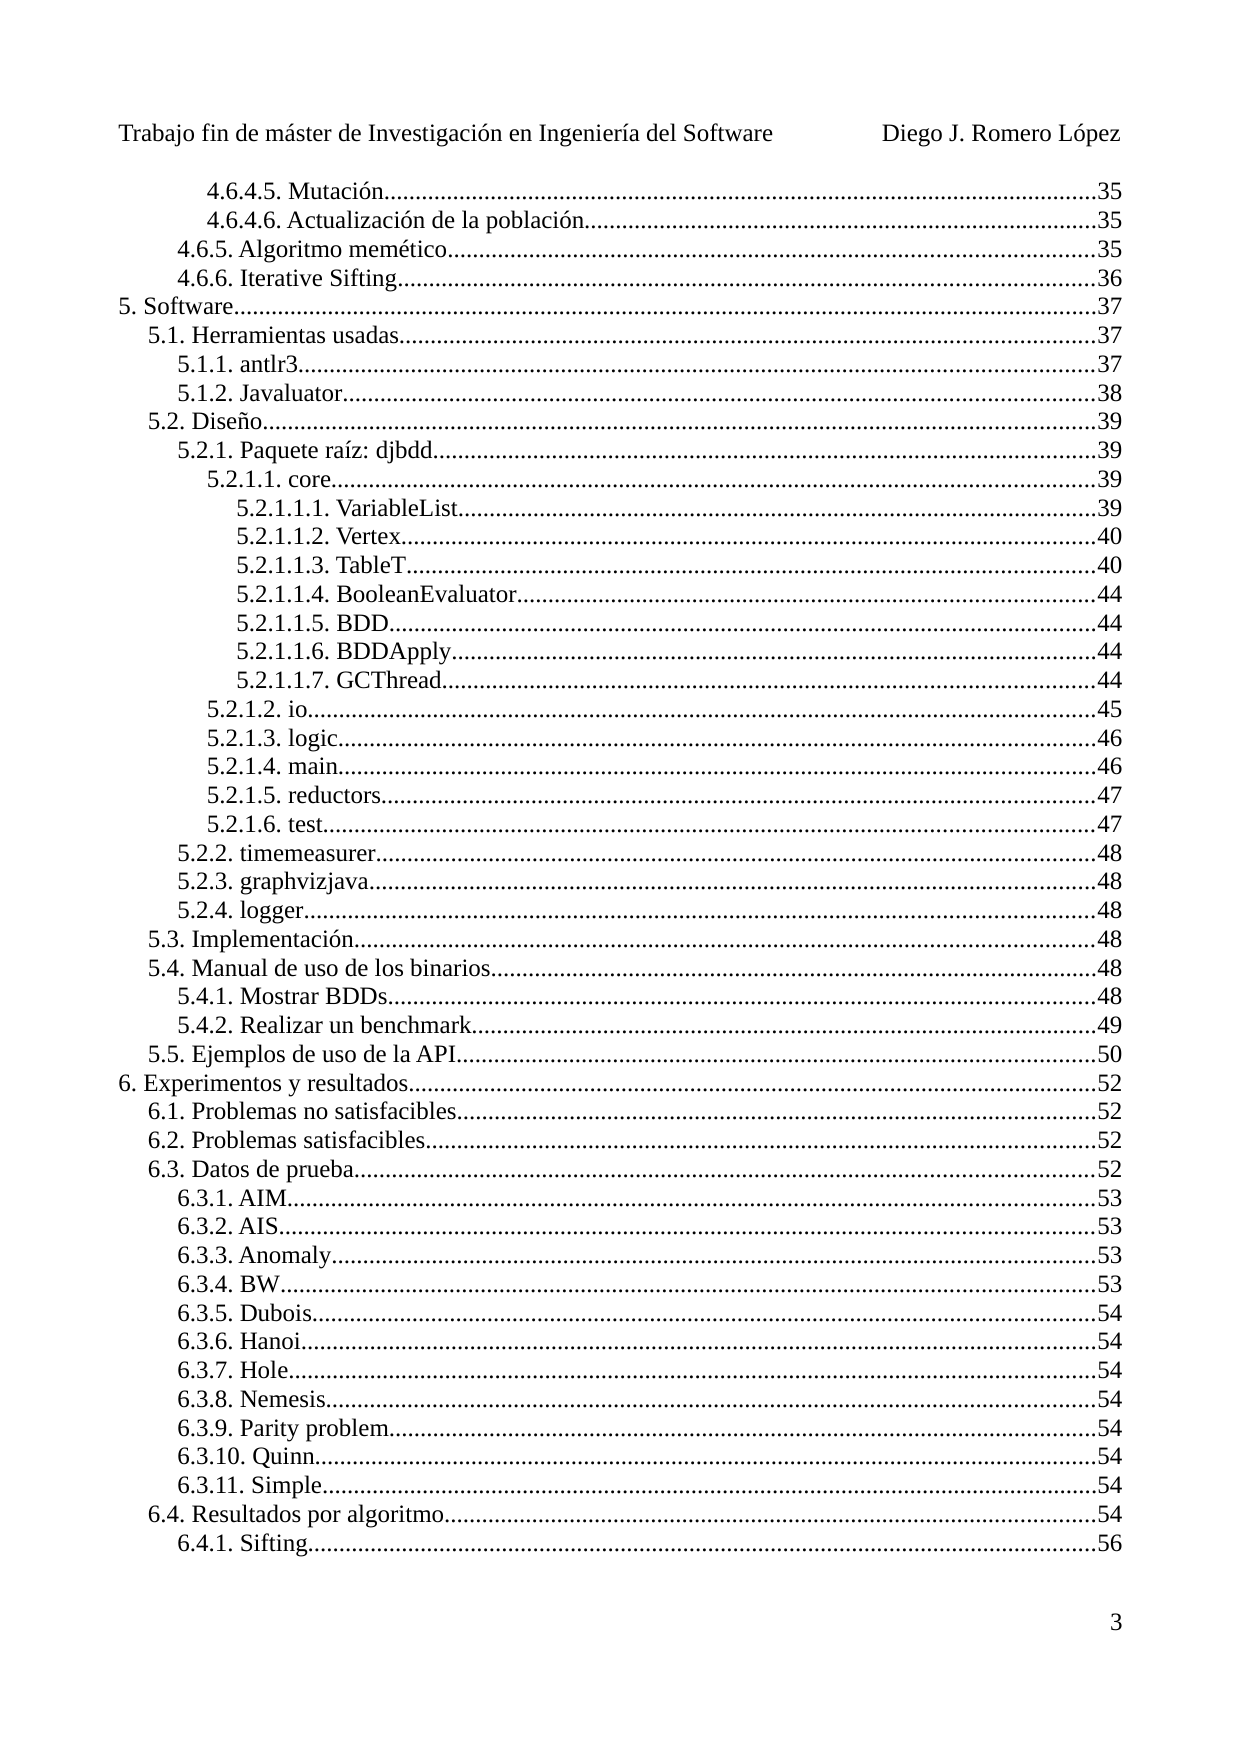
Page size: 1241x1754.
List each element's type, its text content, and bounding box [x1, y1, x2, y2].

text 5.2.1.5. reductors 47 [207, 780, 1122, 809]
text 5.1. Herramientas usadas 37 [148, 320, 1122, 349]
text 6.3.2. AIS 53 [177, 1211, 1122, 1240]
text 6.3.9. Parity problem 54 [177, 1413, 1122, 1441]
text 5.2.1.4. main 46 [207, 751, 1122, 780]
text 5. Software 37 [118, 291, 1122, 320]
text 5.2.1.1.4. BooleanEvaluator 44 [236, 579, 1122, 608]
text 5.2.1.1.2. Vertex 40 [236, 521, 1122, 550]
text 6.3.7. Hole 54 [177, 1355, 1122, 1384]
text 6.1. Problemas no satisfacibles 52 [148, 1096, 1122, 1125]
text 5.2.2. timemeasurer 48 [177, 838, 1122, 866]
text 5.2.1.2. io 45 [207, 694, 1122, 723]
text 6.3.8. Nemesis 54 [177, 1384, 1122, 1413]
text 4.6.4.5. Mutación 35 [207, 176, 1122, 205]
text 6.4. Resultados por algoritmo 54 [148, 1499, 1122, 1528]
text 5.2.1.6. test 47 [207, 809, 1122, 838]
text 6.3.10. Quinn 54 [177, 1441, 1122, 1470]
text 5.4.1. Mostrar BDDs 48 [177, 981, 1122, 1010]
text 5.3. Implementación 48 [148, 924, 1122, 953]
text 5.2.1.1.5. BDD 44 [236, 608, 1122, 636]
text 6. Experimentos y resultados 52 [118, 1068, 1122, 1096]
text 5.4. Manual de uso de los binarios 48 [148, 953, 1122, 981]
text 6.3.4. BW 53 [177, 1269, 1122, 1298]
text 5.2.1.1. core 39 [207, 464, 1122, 493]
text 5.2.1.1.6. BDDApply 44 [236, 636, 1122, 665]
text 5.2.1.1.3. TableT 40 [236, 550, 1122, 579]
text 5.1.1. antlr3 37 [177, 349, 1122, 378]
text 5.2.1. Paquete raíz: djbdd 39 [177, 435, 1122, 464]
text 6.4.1. Sifting 56 [177, 1528, 1122, 1556]
text 4.6.4.6. Actualización de la población 35 [207, 205, 1122, 234]
text 5.4.2. Realizar un benchmark 49 [177, 1010, 1122, 1039]
text 5.1.2. Javaluator 38 [177, 378, 1122, 406]
text 6.3.3. Anomaly 53 [177, 1240, 1122, 1269]
text 5.2.1.1.7. GCThread 44 [236, 665, 1122, 694]
text 6.3.1. AIM 53 [177, 1183, 1122, 1211]
text 5.2.4. logger 48 [177, 895, 1122, 924]
text 5.2. Diseño 39 [148, 406, 1122, 435]
text 5.2.3. graphvizjava 48 [177, 866, 1122, 895]
text 6.3.11. Simple 54 [177, 1470, 1122, 1499]
text 6.3. Datos de prueba 52 [148, 1154, 1122, 1183]
text 5.2.1.3. logic 46 [207, 723, 1122, 751]
text 4.6.5. Algoritmo memético 35 [177, 234, 1122, 263]
text 6.3.5. Dubois 54 [177, 1298, 1122, 1326]
text 5.2.1.1.1. VariableList 39 [236, 493, 1122, 521]
text 6.2. Problemas satisfacibles 52 [148, 1125, 1122, 1154]
text 6.3.6. Hanoi 54 [177, 1326, 1122, 1355]
text 4.6.6. Iterative Sifting 36 [177, 263, 1122, 291]
text 5.5. Ejemplos de uso de la API 50 [148, 1039, 1122, 1068]
